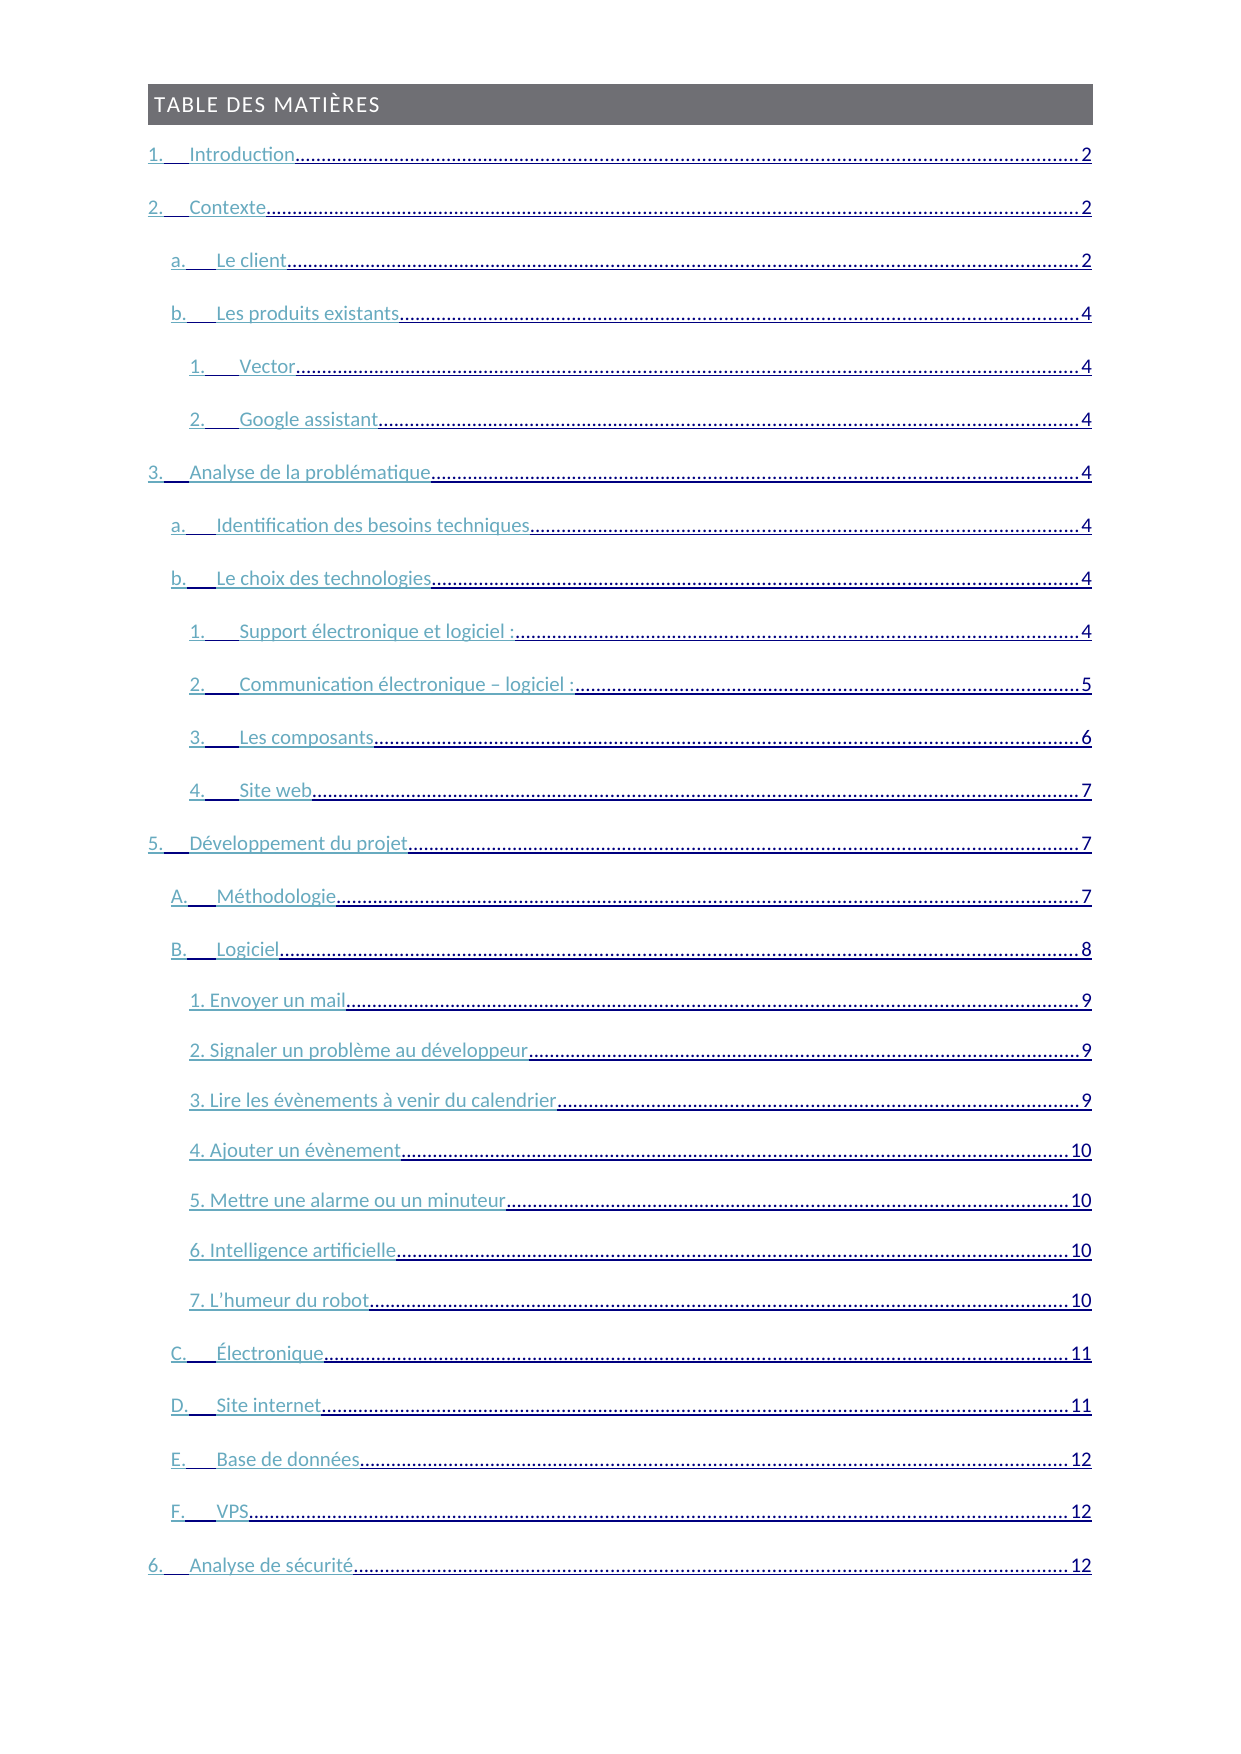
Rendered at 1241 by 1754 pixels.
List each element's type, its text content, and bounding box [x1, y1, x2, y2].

text B. Logiciel 8 [171, 934, 1093, 963]
text 1. Introduction 2 [148, 139, 1093, 167]
text Table des matières [154, 90, 1086, 118]
text 1. Envoyer un mail 9 [189, 988, 1093, 1013]
text C. Électronique 11 [171, 1338, 1093, 1366]
text b. Le choix des technologies 4 [171, 563, 1093, 591]
text 1. Vector 4 [189, 351, 1093, 379]
text 5. Mettre une alarme ou un minuteur 10 [189, 1188, 1093, 1213]
text A. Méthodologie 7 [171, 882, 1093, 909]
text 3. Lire les évènements à venir du calendrier 9 [189, 1088, 1093, 1113]
text 6. Analyse de sécurité 12 [148, 1550, 1093, 1578]
text 1. Support électronique et logiciel : 4 [189, 616, 1093, 644]
text 3. Analyse de la problématique 4 [148, 457, 1093, 485]
text 2. Contexte 2 [148, 192, 1093, 220]
text 4. Ajouter un évènement 10 [189, 1138, 1093, 1163]
text 6. Intelligence artificielle 10 [189, 1238, 1093, 1263]
text E. Base de données 12 [171, 1444, 1093, 1472]
text 5. Développement du projet 7 [148, 828, 1093, 857]
text a. Le client 2 [171, 245, 1093, 273]
text 2. Google assistant 4 [189, 404, 1093, 432]
text F. VPS 12 [171, 1497, 1093, 1525]
text 2. Communication électronique – logiciel : 5 [189, 669, 1093, 697]
text b. Les produits existants 4 [171, 298, 1093, 326]
text 4. Site web 7 [189, 776, 1093, 803]
text 3. Les composants 6 [189, 722, 1093, 751]
text 7. L’humeur du robot 10 [189, 1288, 1093, 1313]
text 2. Signaler un problème au développeur 9 [189, 1038, 1093, 1063]
text a. Identification des besoins techniques 4 [171, 510, 1093, 538]
text D. Site internet 11 [171, 1391, 1093, 1419]
